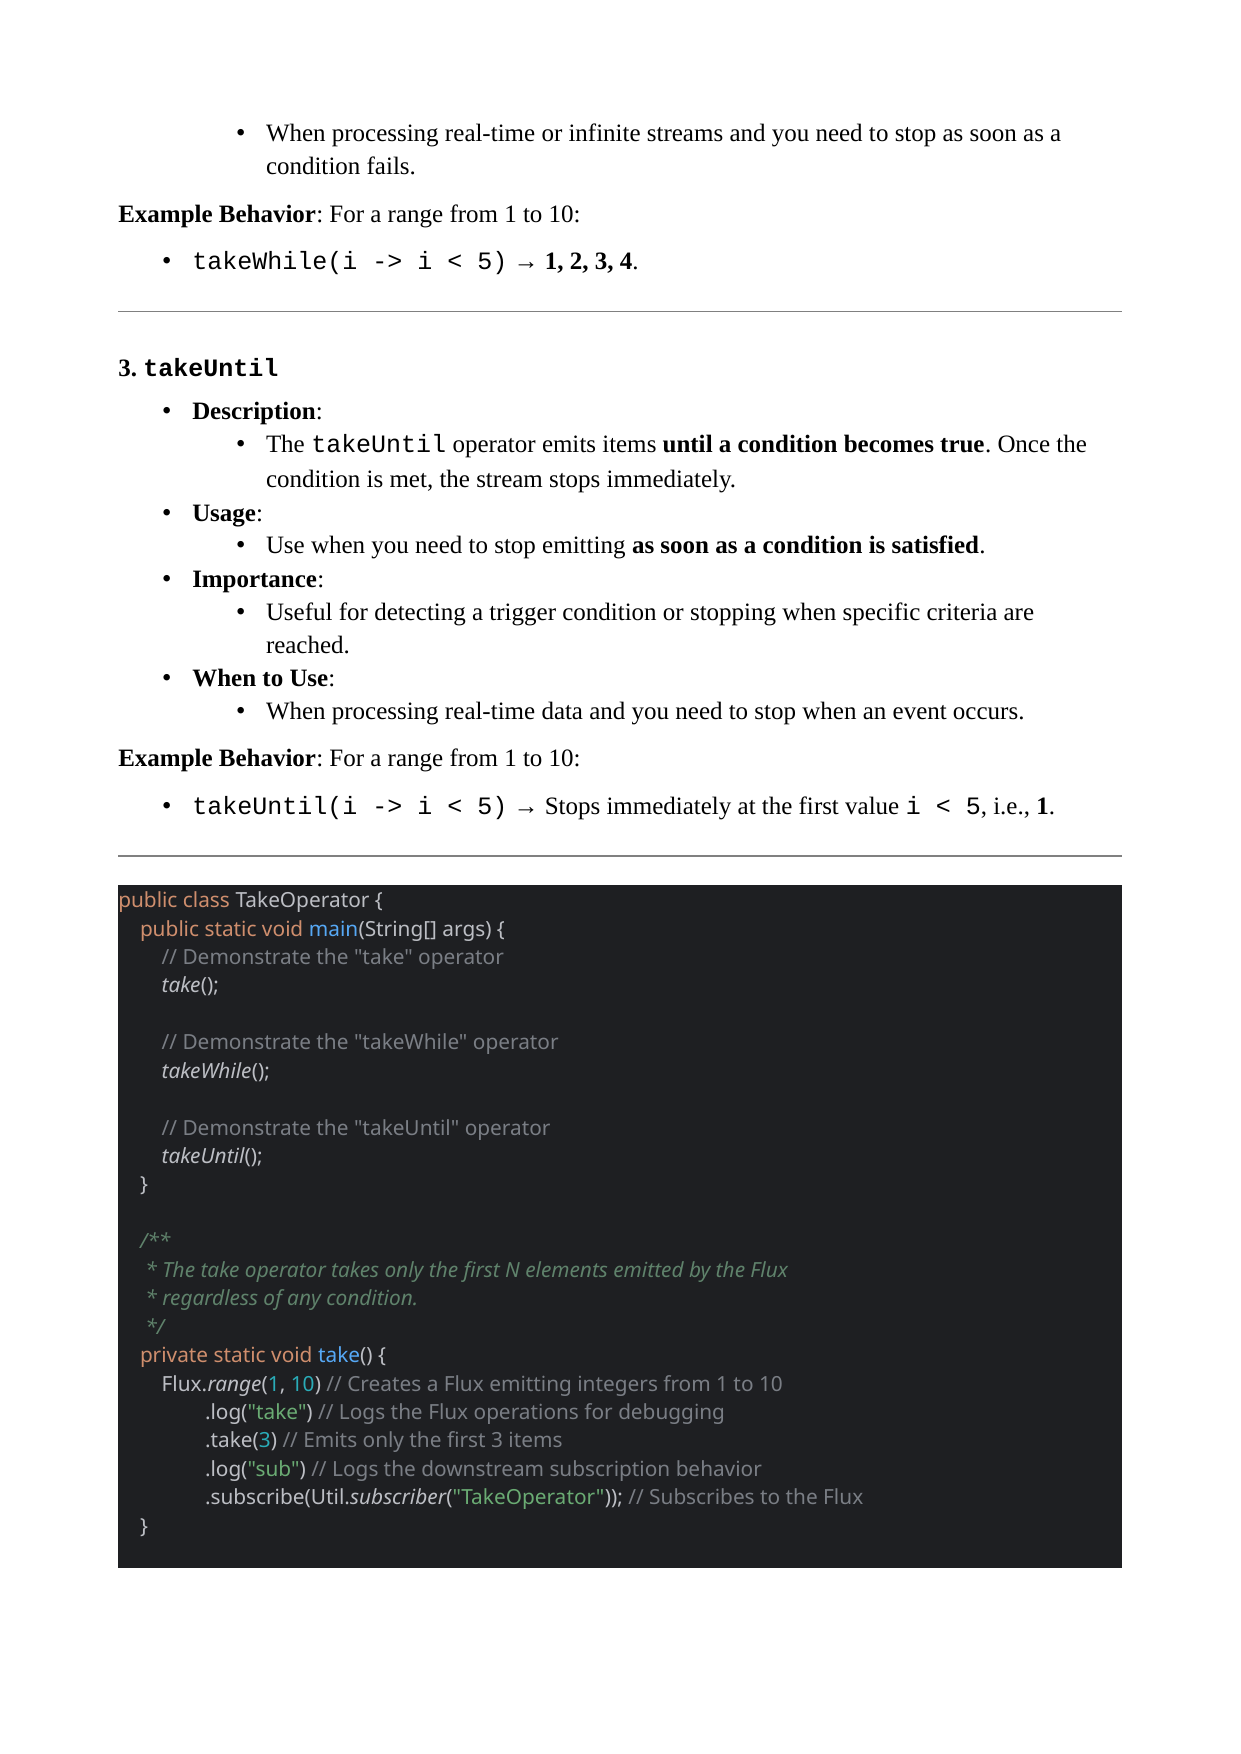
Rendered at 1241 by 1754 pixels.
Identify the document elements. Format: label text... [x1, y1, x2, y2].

list The takeUntil operator emits items until a condition becomes true. Once the condition is met, the stream stops immediately. [236, 429, 1122, 493]
subtitle 3. takeUntil [118, 353, 1122, 384]
list Description: [162, 396, 1122, 425]
list Useful for detecting a trigger condition or stopping when specific criteria are reached. [236, 597, 1122, 658]
text Example Behavior: For a range from 1 to 10: [118, 743, 1122, 772]
list Importance: [162, 564, 1122, 592]
list When to Use: [162, 663, 1122, 691]
list Use when you need to stop emitting as soon as a condition is satisfied. [236, 531, 1122, 559]
list When processing real-time data and you need to stop when an event occurs. [236, 696, 1122, 724]
list takeUntil(i -> i < 5) → Stops immediately at the first value i < 5, i.e., 1. [162, 791, 1122, 822]
list takeWhile(i -> i < 5) → 1, 2, 3, 4. [162, 246, 1122, 277]
text Example Behavior: For a range from 1 to 10: [118, 199, 1122, 227]
text public class TakeOperator { public static void main(String[] args) { // Demonstrate the "take" operator take(); // Demonstrate the "takeWhile" operator takeWhile(); // Demonstrate the "takeUntil" operator takeUntil(); } /** * The take operator takes only the first N elements emitted by the Flux * regardless of any condition. */ private static void take() { Flux.range(1, 10) // Creates a Flux emitting integers from 1 to 10 .log("take") // Logs the Flux operations for debugging .take(3) // Emits only the first 3 items .log("sub") // Logs the downstream subscription behavior .subscribe(Util.subscriber("TakeOperator")); // Subscribes to the Flux } [118, 885, 1122, 1568]
list When processing real-time or infinite streams and you need to stop as soon as a condition fails. [236, 118, 1122, 180]
list Usage: [162, 498, 1122, 526]
